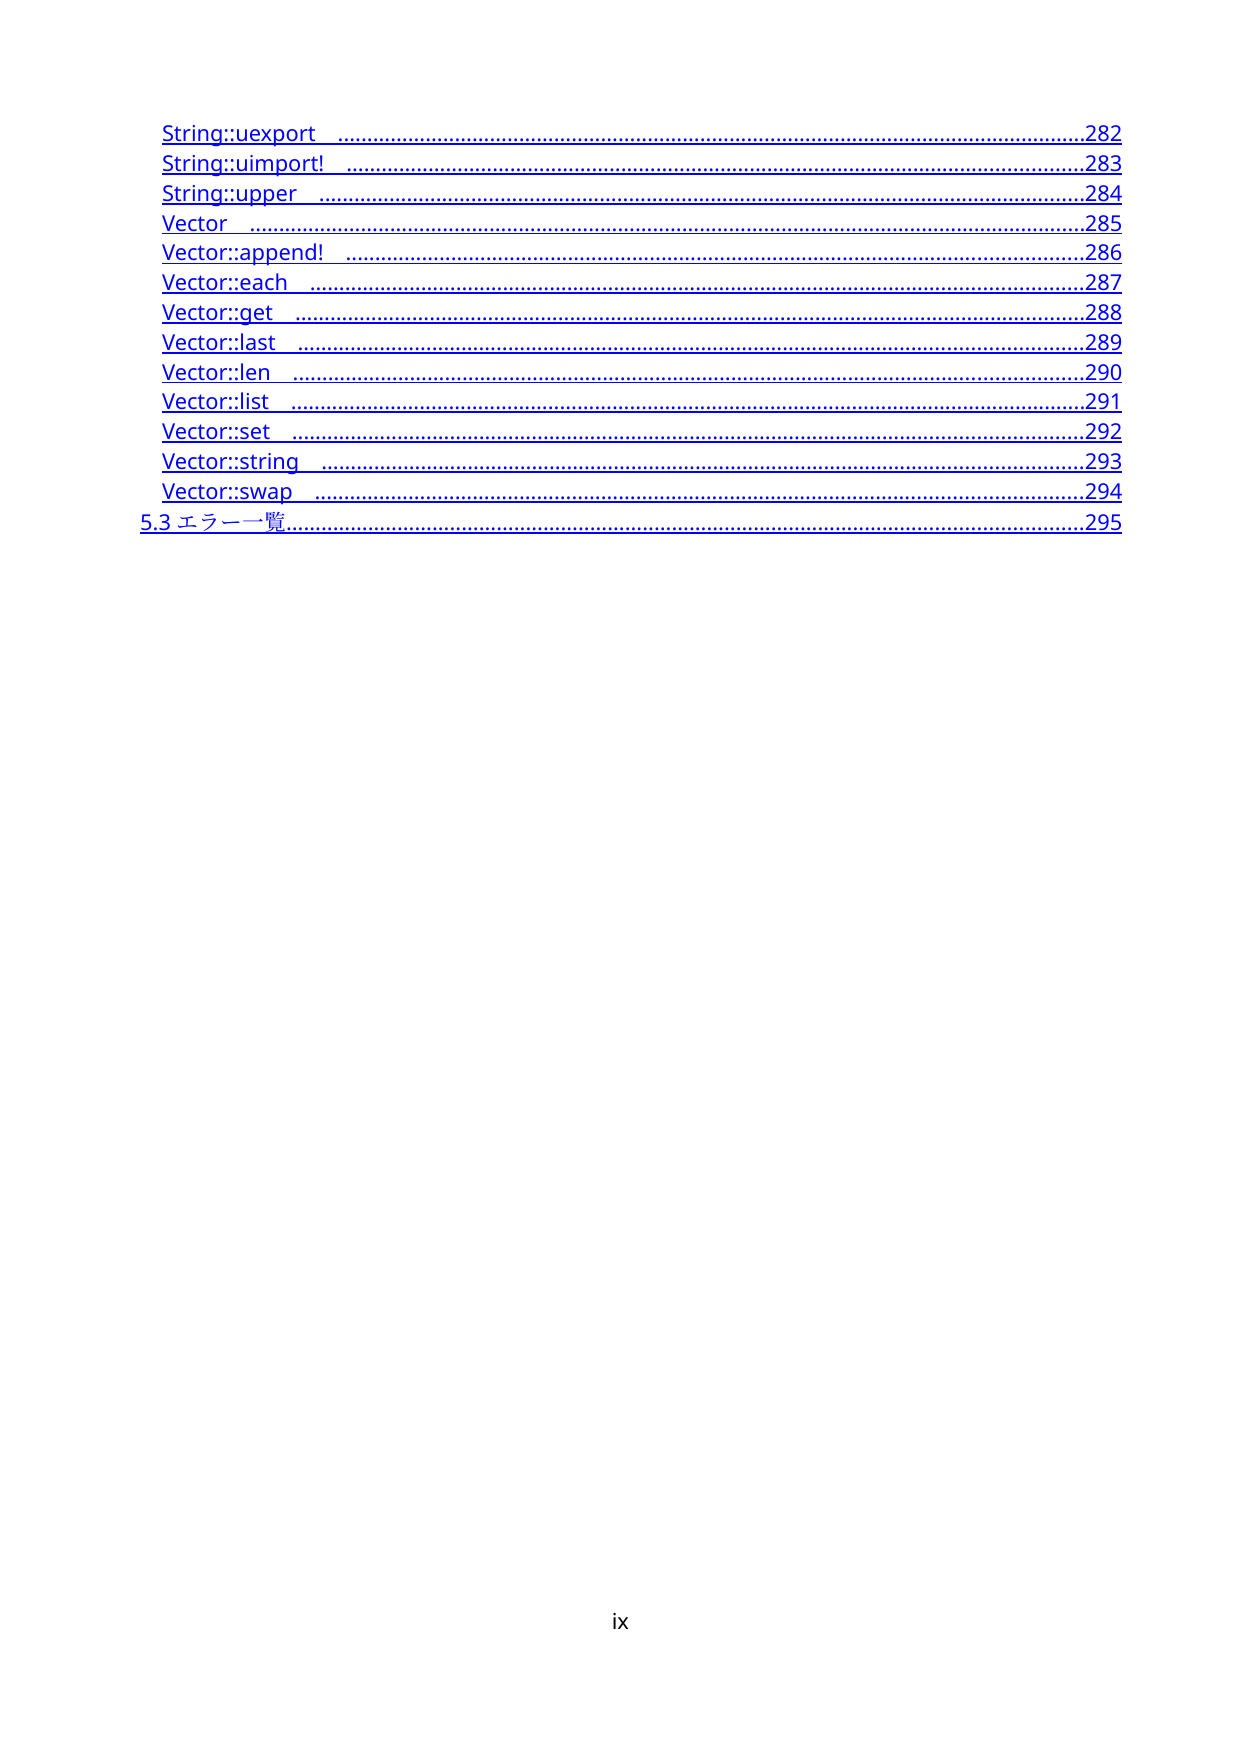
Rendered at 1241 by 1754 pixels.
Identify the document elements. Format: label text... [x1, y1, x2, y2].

text String::upper 284 [162, 178, 1122, 203]
text Vector::string 293 [162, 446, 1122, 471]
text Vector::append! 286 [162, 237, 1122, 263]
text Vector::len 290 [162, 356, 1122, 382]
text Vector::last 289 [162, 327, 1122, 352]
text Vector::set 292 [162, 416, 1122, 441]
text Vector::list 291 [162, 386, 1122, 411]
text Vector::each 287 [162, 267, 1122, 292]
text Vector::swap 294 [162, 476, 1122, 501]
text 5.3 エラー一覧 295 [140, 505, 1122, 532]
text Vector 285 [162, 207, 1122, 233]
text Vector::get 288 [162, 297, 1122, 322]
text String::uexport 282 [162, 118, 1122, 143]
text String::uimport! 283 [162, 148, 1122, 173]
